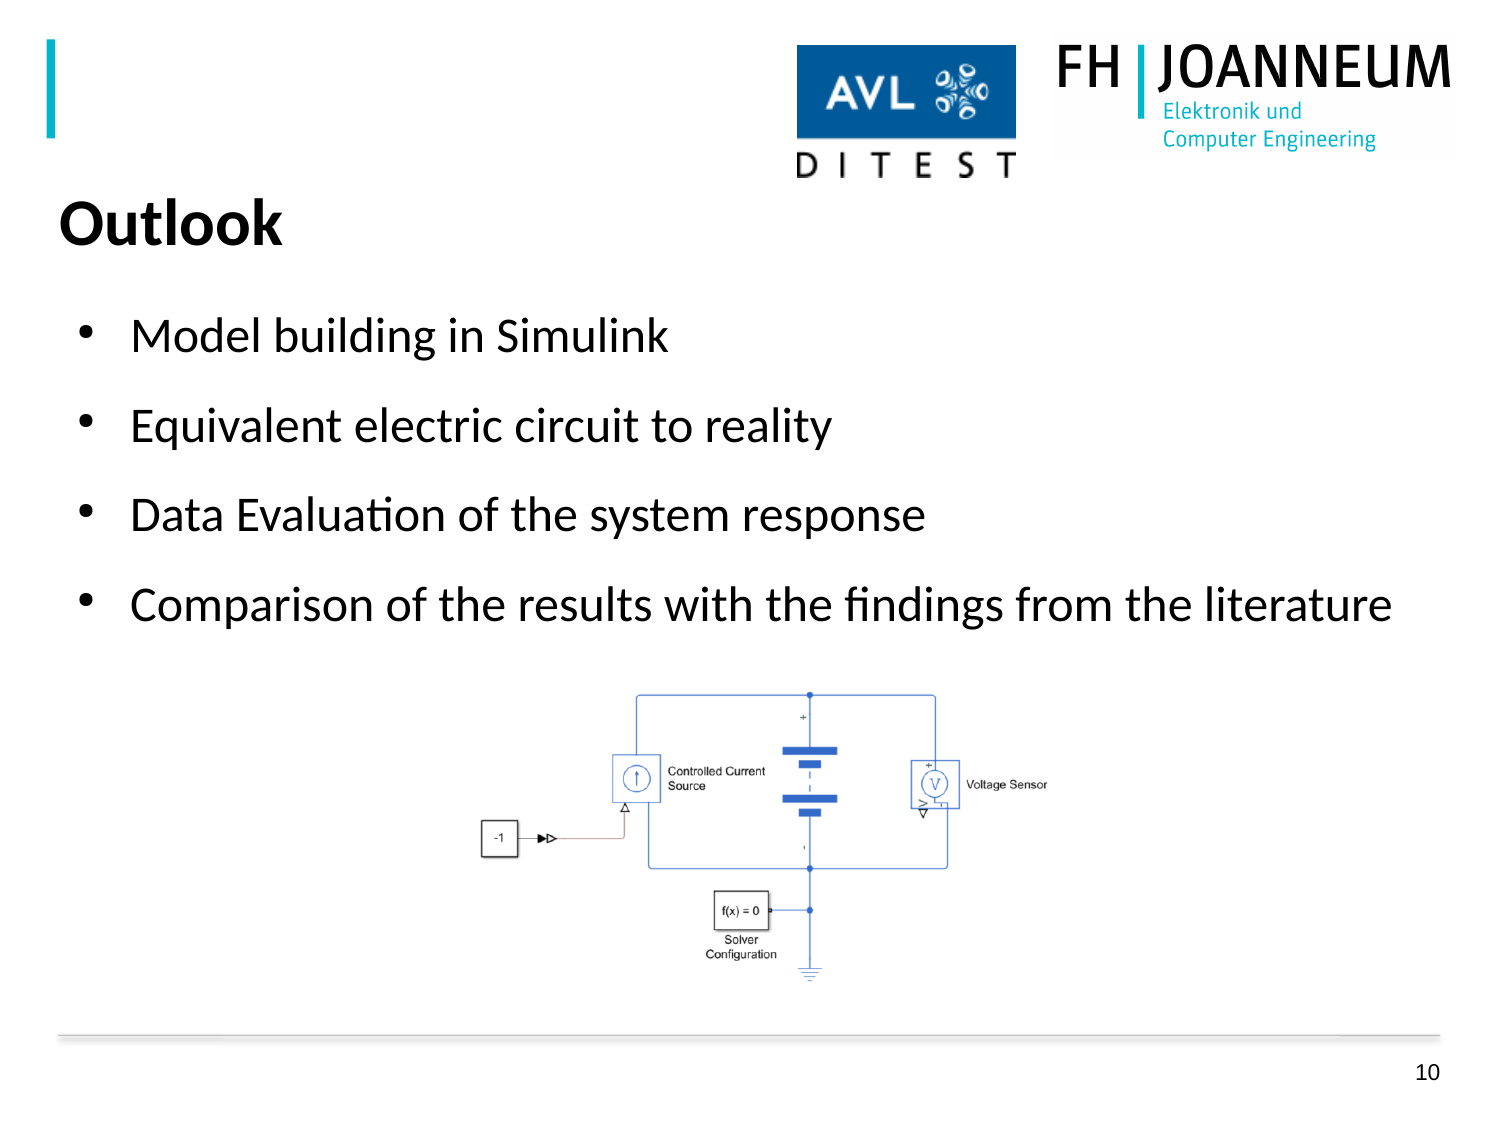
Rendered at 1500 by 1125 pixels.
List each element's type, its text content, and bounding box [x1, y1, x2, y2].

picture [52, 37, 57, 140]
picture [797, 45, 1016, 178]
title Outlook [44, 178, 1456, 266]
picture [1053, 34, 1461, 162]
list Model building in Simulink Equivalent electric circuit to reality Data Evaluation of the system response Comparison of the results with the findings from the literature [44, 295, 1456, 1000]
picture [440, 649, 1093, 1000]
